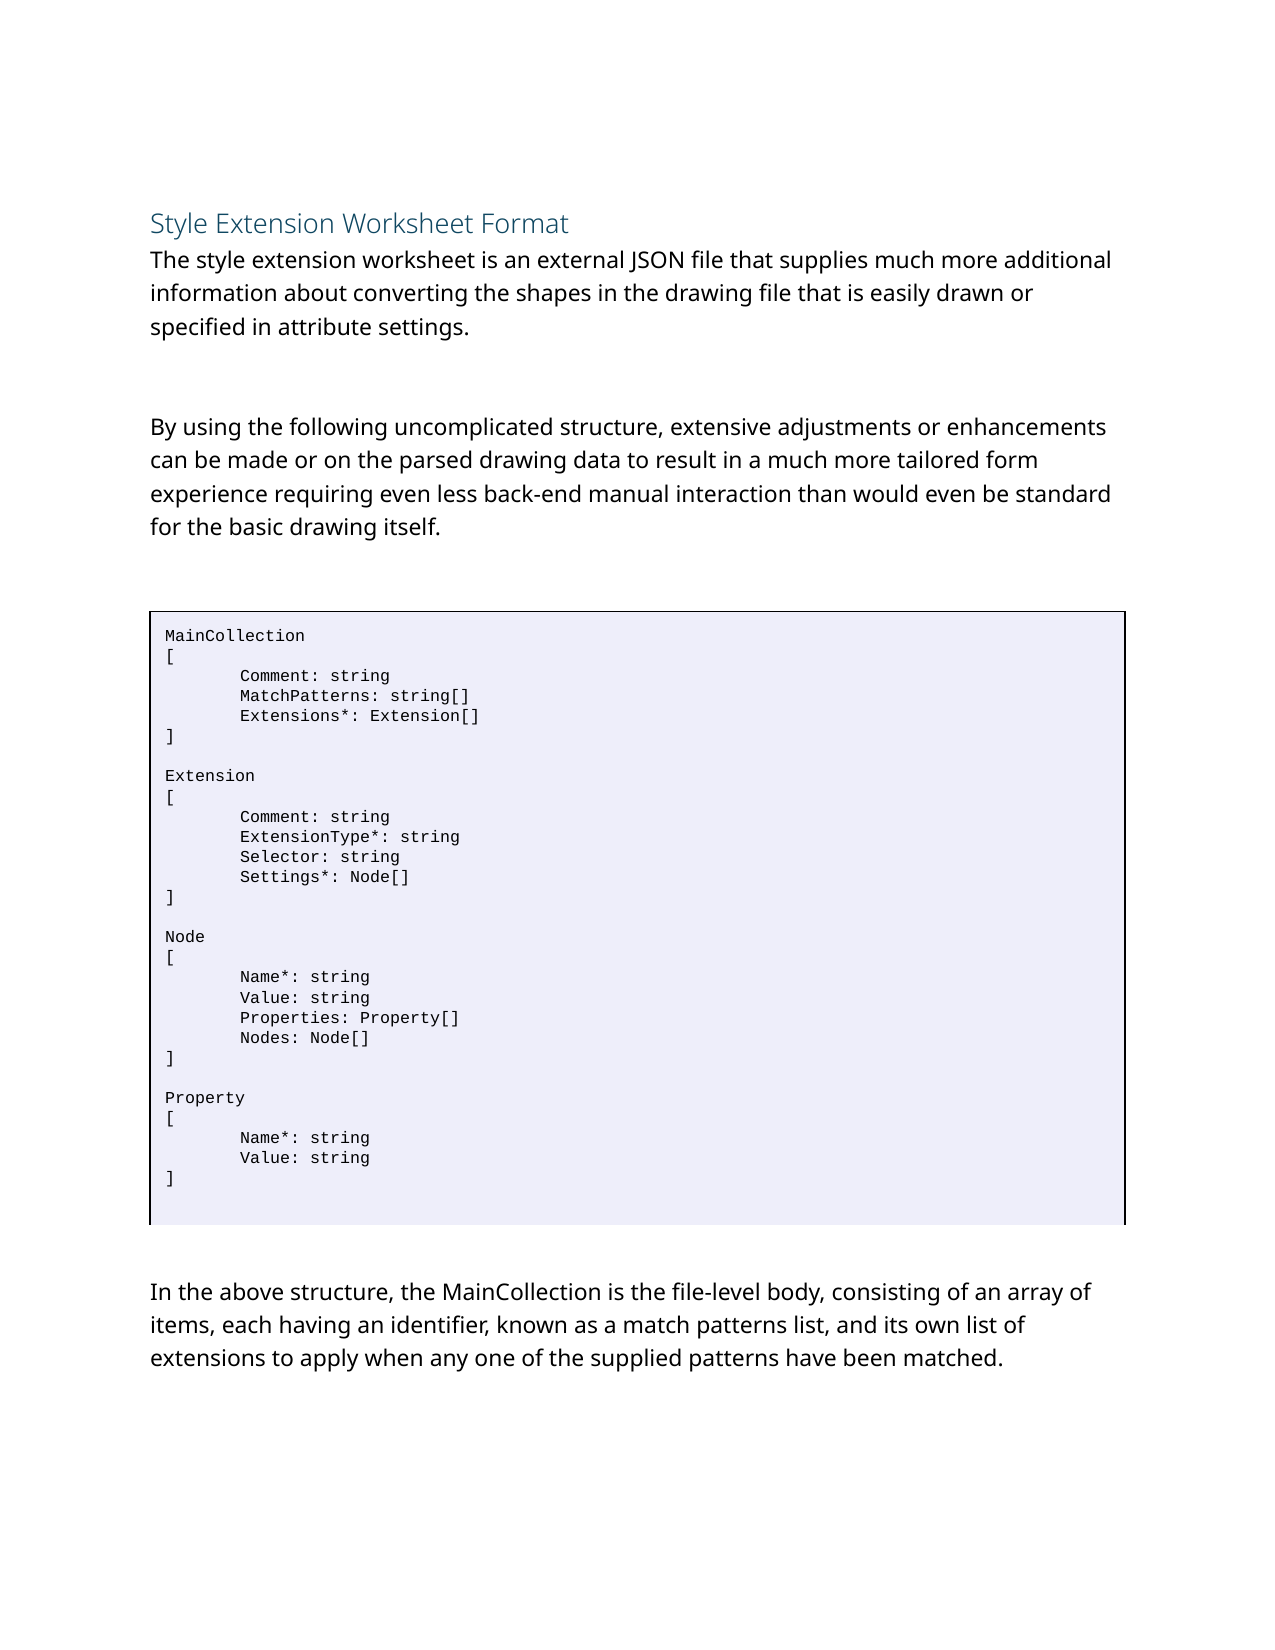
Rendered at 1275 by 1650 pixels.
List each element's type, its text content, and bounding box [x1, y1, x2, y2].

text In the above structure, the MainCollection is the file-level body, consisting of an array of items, each having an identifier, known as a match patterns list, and its own list of extensions to apply when any one of the supplied patterns have been matched. [150, 1275, 1125, 1373]
subtitle Style Extension Worksheet Format [150, 204, 1125, 241]
text By using the following uncomplicated structure, extensive adjustments or enhancements can be made or on the parsed drawing data to result in a much more tailored form experience requiring even less back-end manual interaction than would even be standard for the basic drawing itself. [150, 411, 1125, 542]
table_header MainCollection [ Comment: string MatchPatterns: string[] Extensions*: Extension[] ] Extension [ Comment: string ExtensionType*: string Selector: string Settings*: Node[] ] Node [ Name*: string Value: string Properties: Property[] Nodes: Node[] ] Property [ Name*: string Value: string ] [151, 612, 1124, 1225]
text The style extension worksheet is an external JSON file that supplies much more additional information about converting the shapes in the drawing file that is easily drawn or specified in attribute settings. [150, 244, 1125, 342]
